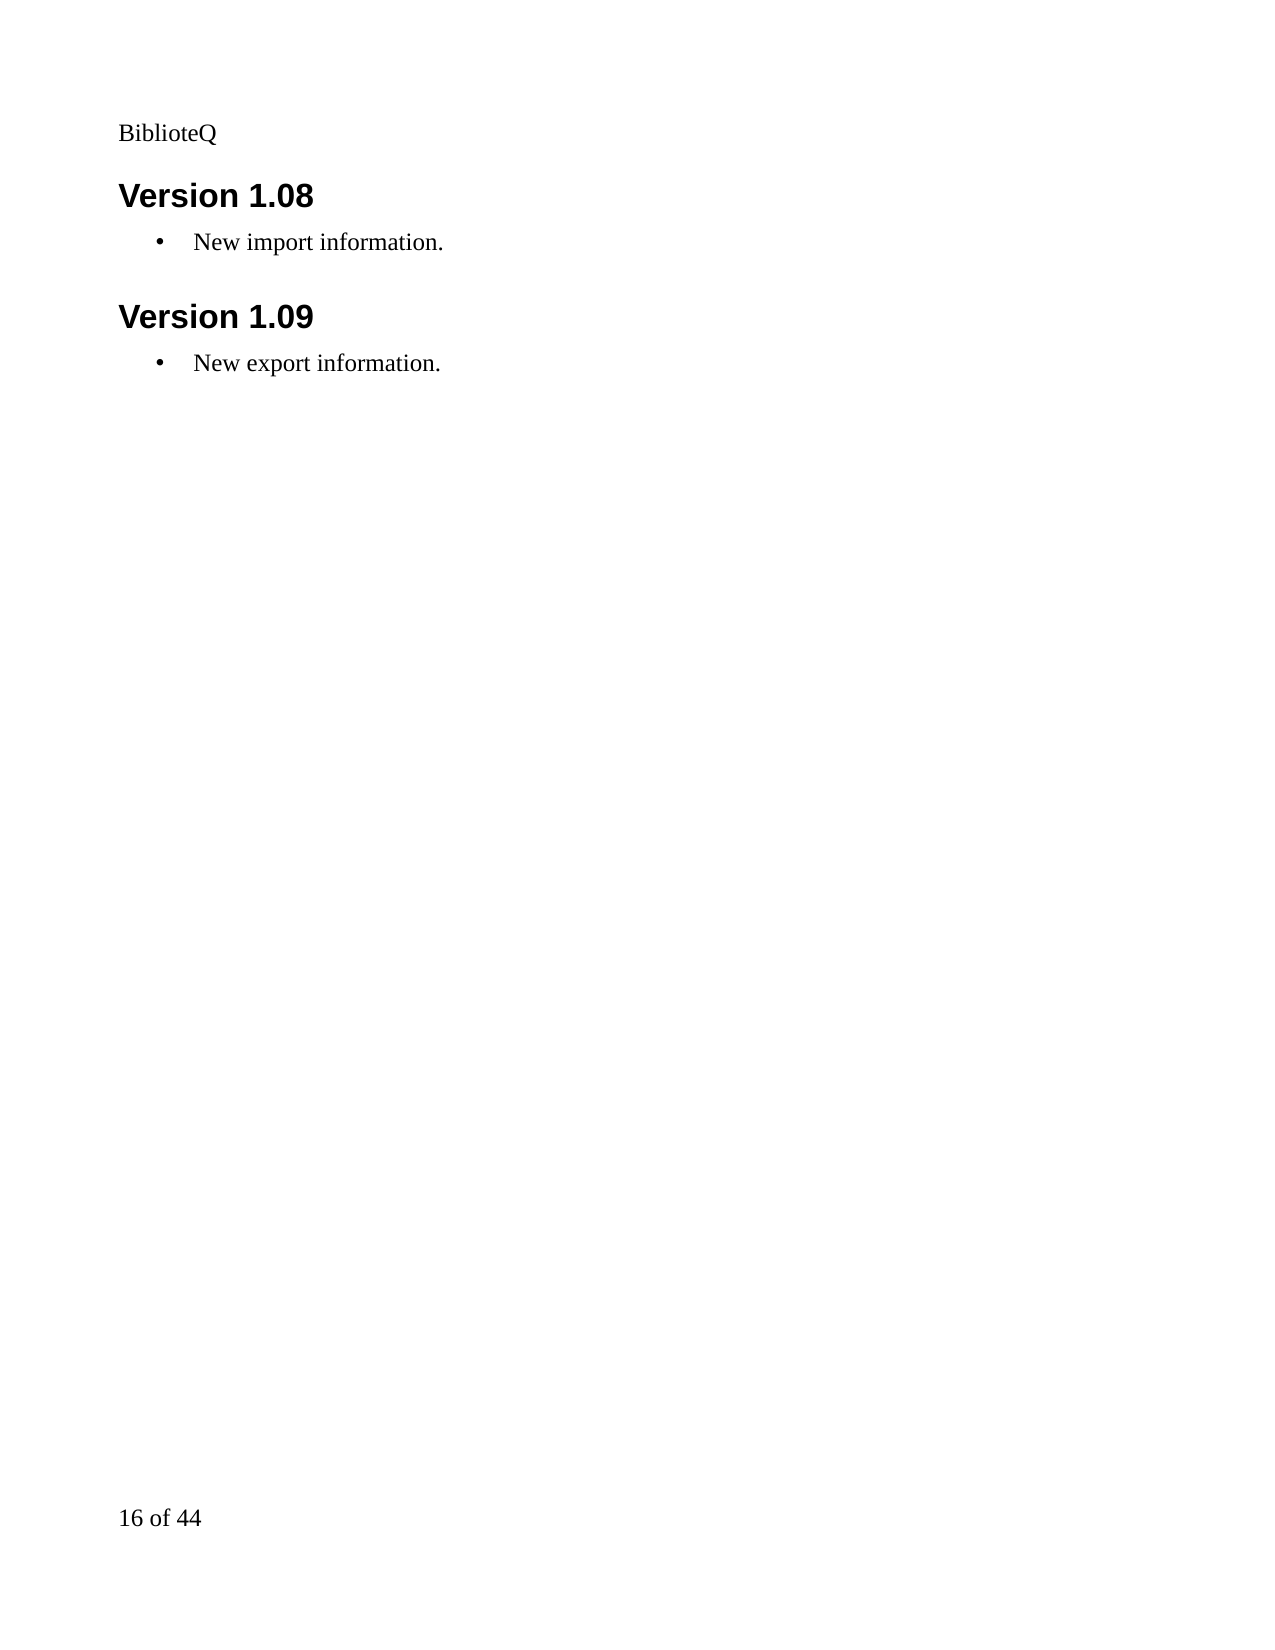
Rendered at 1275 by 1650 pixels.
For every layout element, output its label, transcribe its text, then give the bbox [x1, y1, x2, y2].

subtitle Version 1.08 [118, 176, 1157, 215]
list New import information. [156, 227, 1157, 256]
subtitle Version 1.09 [118, 297, 1157, 336]
list New export information. [156, 348, 1157, 377]
